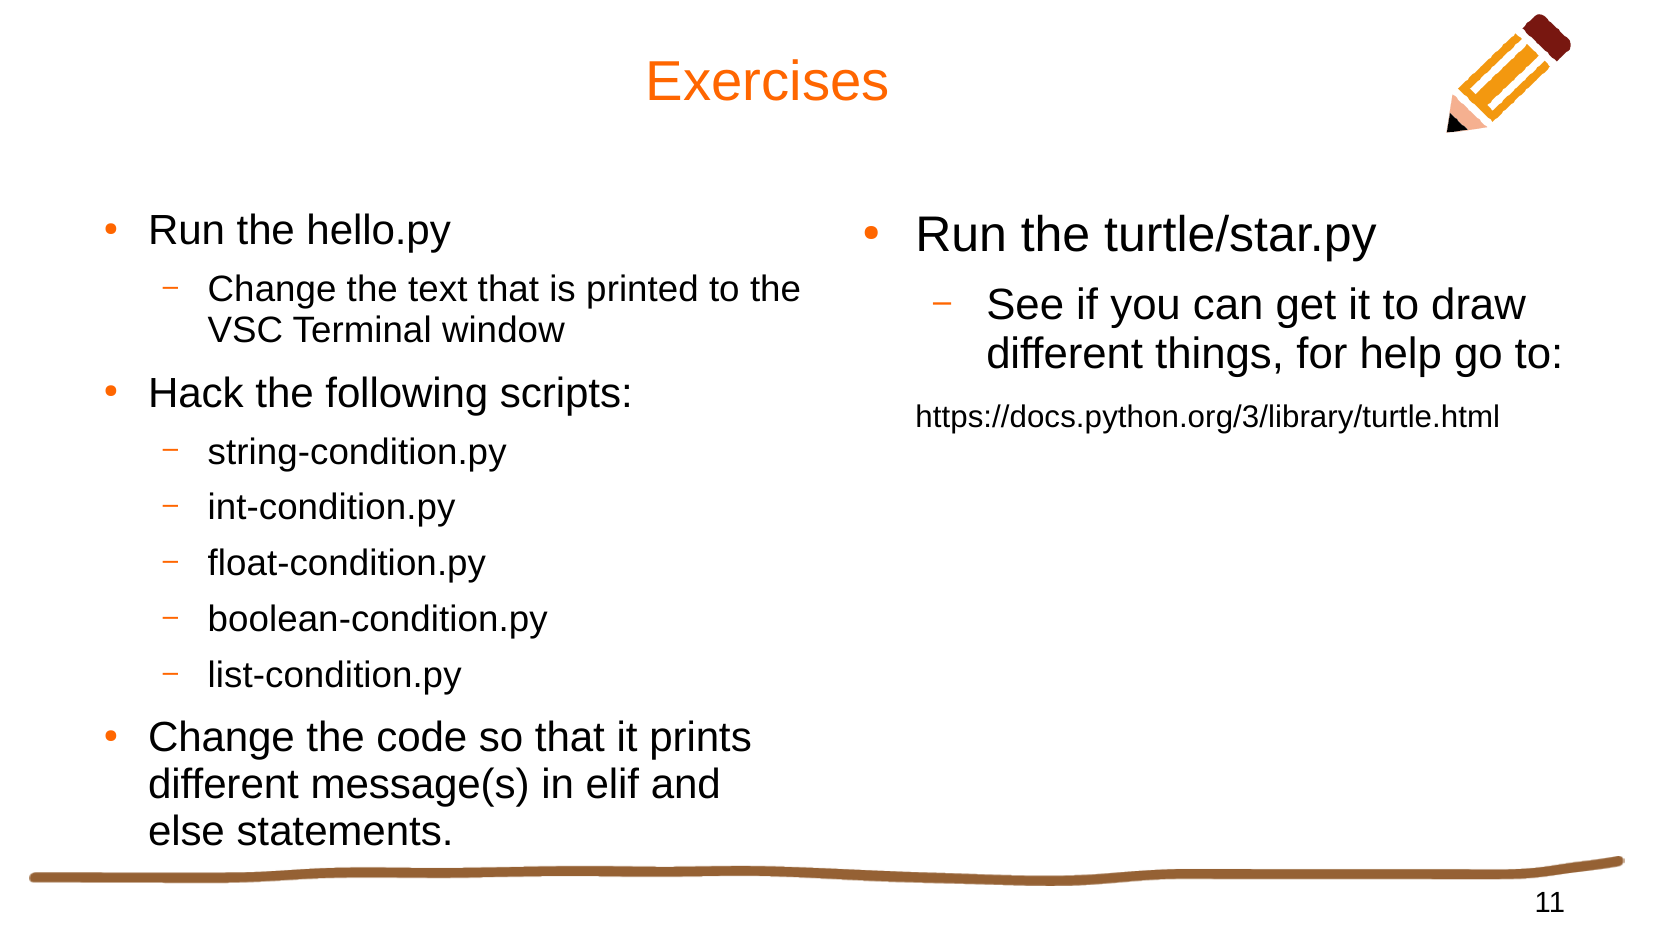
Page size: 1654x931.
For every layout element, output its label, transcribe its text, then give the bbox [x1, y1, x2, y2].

list Run the hello.py Change the text that is printed to the VSC Terminal window Hack the following scripts: string-condition.py int-condition.py float-condition.py boolean-condition.py list-condition.py Change the code so that it prints different message(s) in elif and else statements. [88, 206, 809, 857]
picture [29, 856, 1625, 886]
list Run the turtle/star.py See if you can get it to draw different things, for help go to: https://docs.python.org/3/library/turtle.html [844, 206, 1565, 857]
picture [1446, 14, 1571, 133]
title Exercises [88, 29, 1447, 133]
